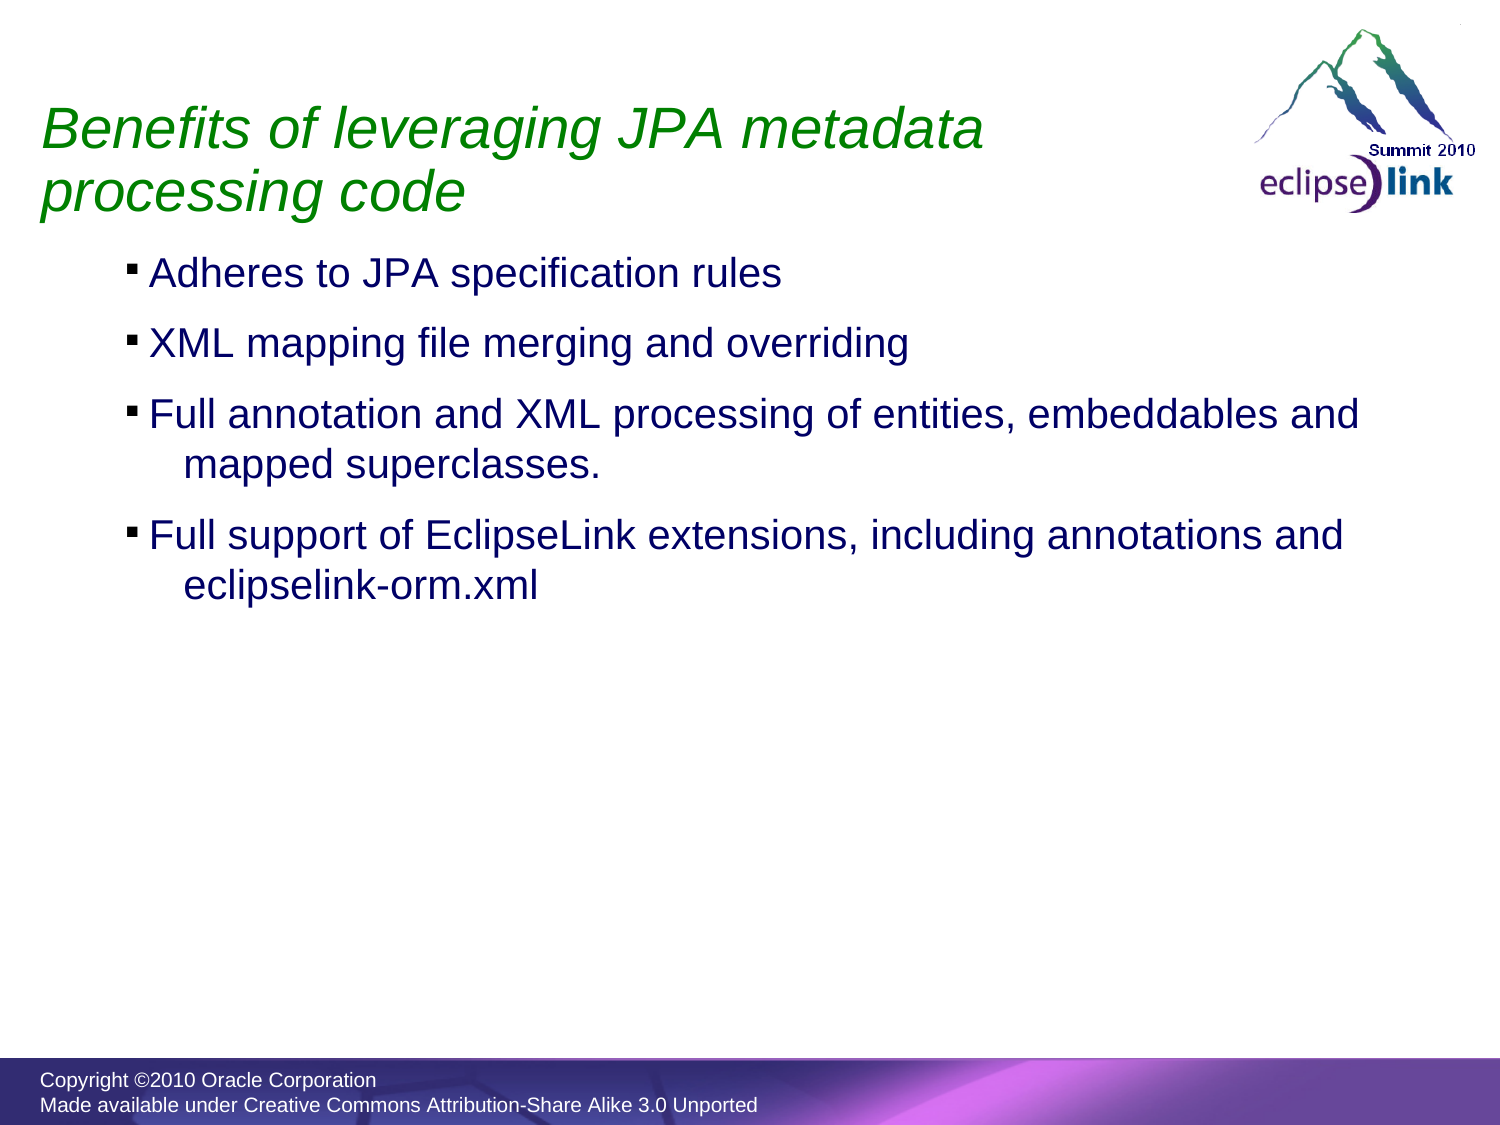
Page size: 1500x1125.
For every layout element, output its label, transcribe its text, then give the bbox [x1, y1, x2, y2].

picture [1250, 24, 1478, 215]
list Adheres to JPA specification rules XML mapping file merging and overriding Full annotation and XML processing of entities, embeddables and mapped superclasses. Full support of EclipseLink extensions, including annotations and eclipselink-orm.xml [112, 237, 1388, 1021]
title Benefits of leveraging JPA metadata processing code [26, 90, 1223, 232]
picture [0, 1058, 1500, 1125]
